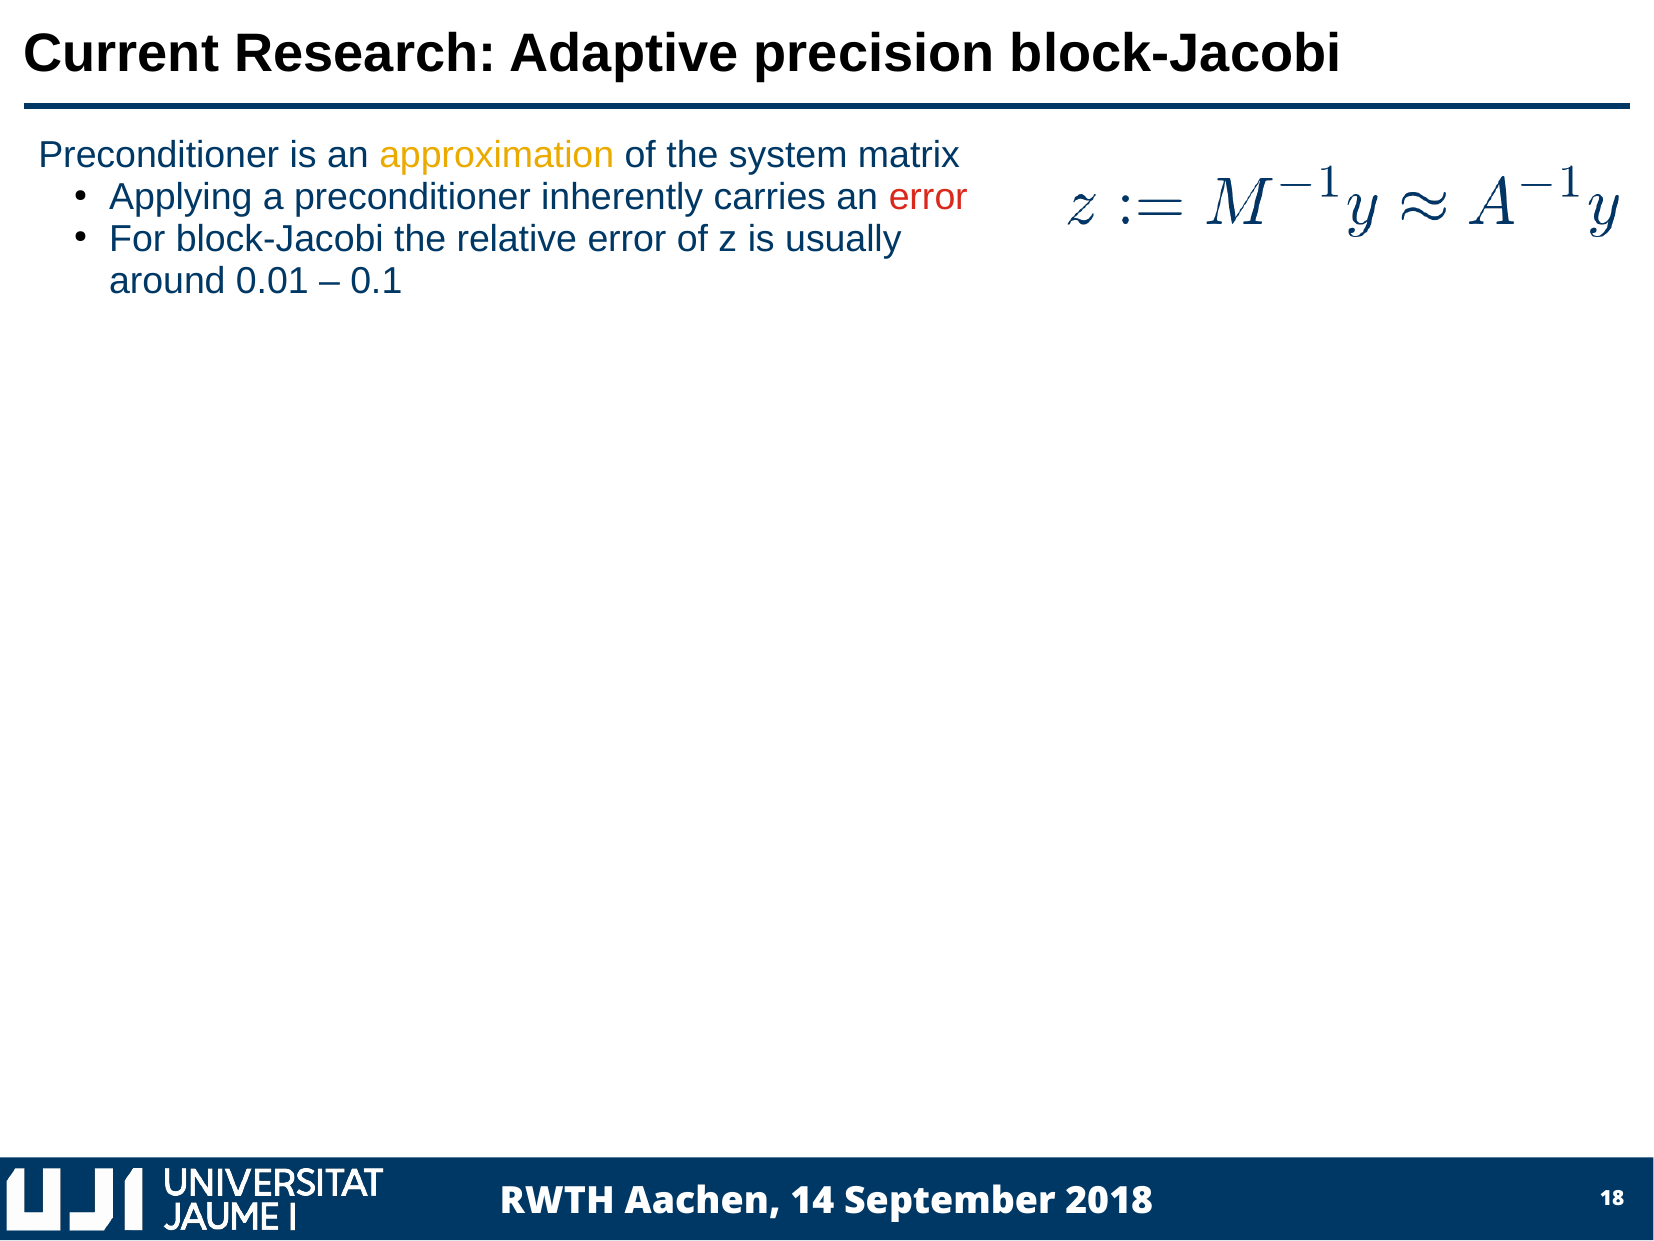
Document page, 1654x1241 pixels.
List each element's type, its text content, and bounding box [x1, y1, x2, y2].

picture [0, 1158, 390, 1241]
picture [1067, 165, 1619, 237]
text_box Preconditioner is an approximation of the system matrix Applying a preconditioner inherently carries an error For block-Jacobi the relative error of z is usually around 0.01 – 0.1 [23, 125, 993, 331]
title Current Research: Adaptive precision block-Jacobi [23, 0, 1630, 107]
